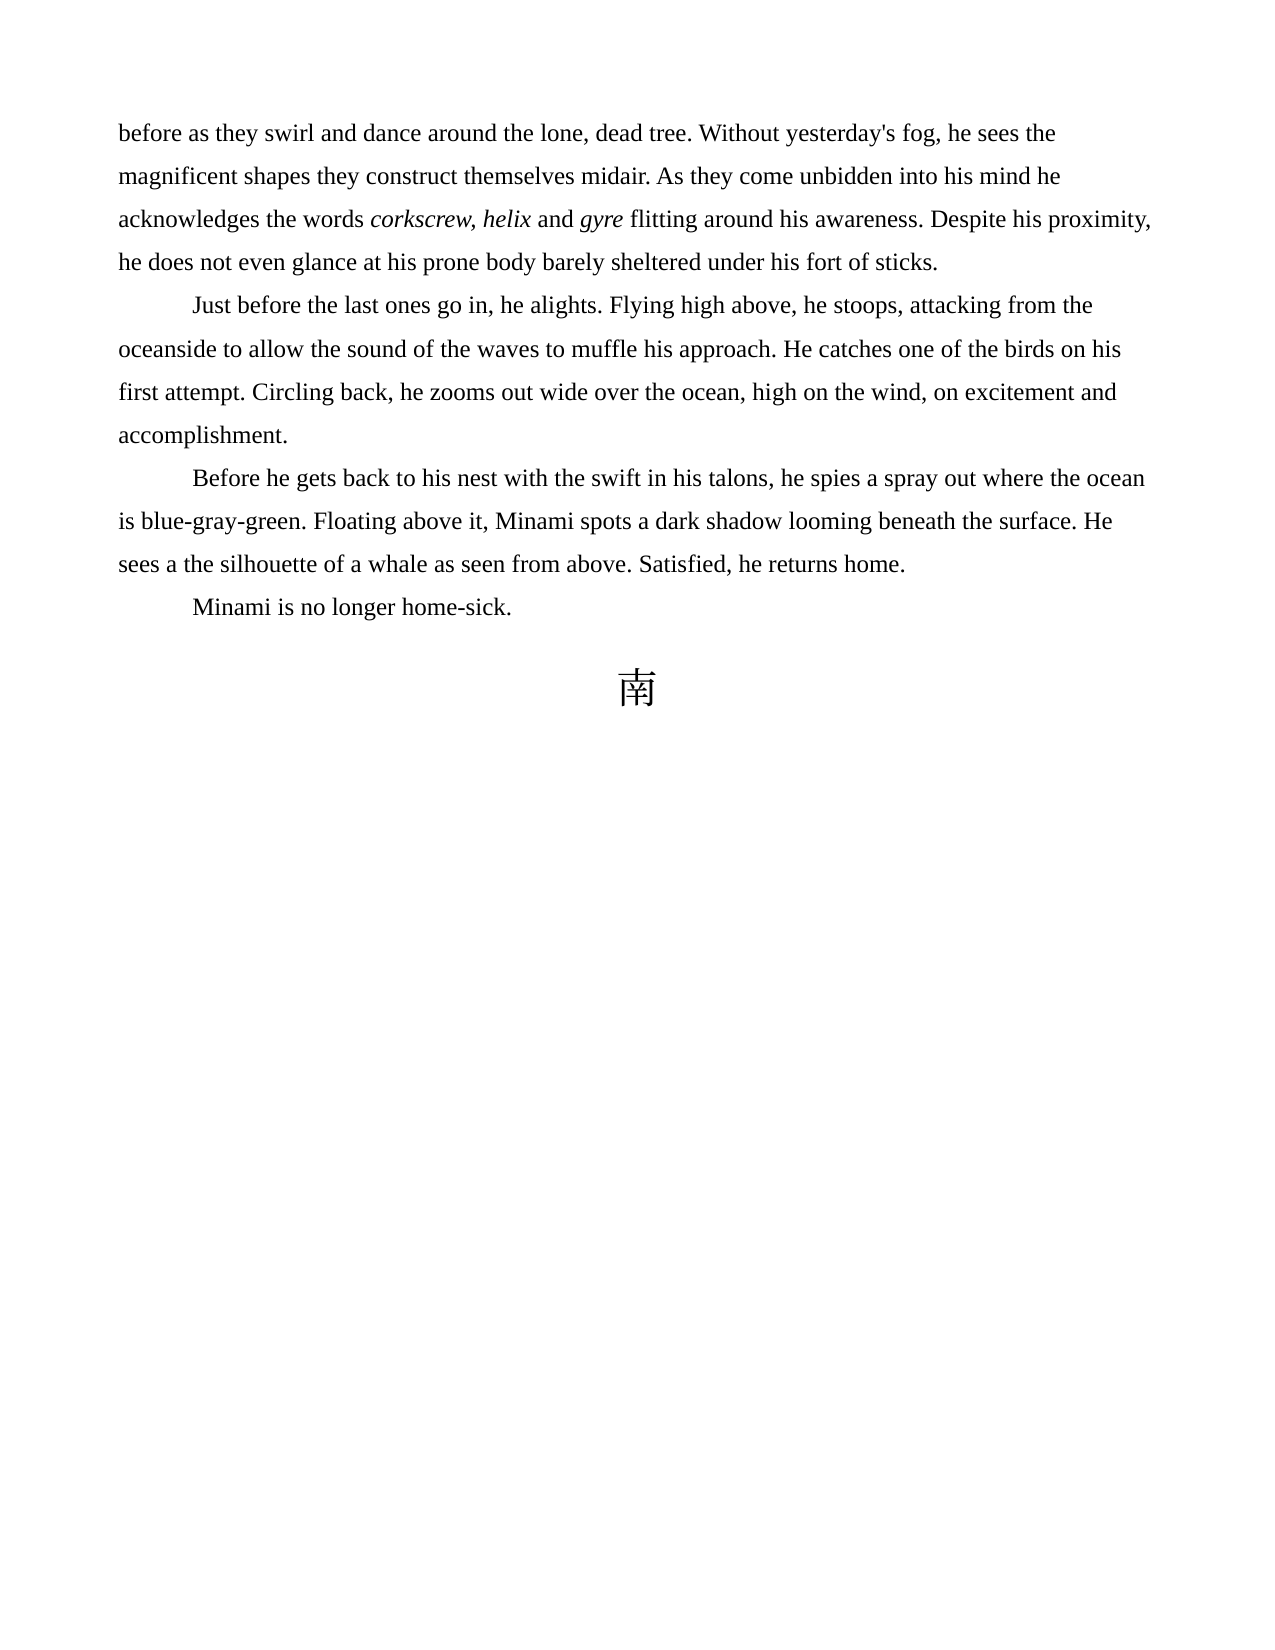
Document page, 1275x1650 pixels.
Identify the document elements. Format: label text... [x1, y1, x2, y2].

text Minami is no longer home-sick. [118, 592, 1157, 621]
text 南 [118, 664, 1157, 712]
text Just before the last ones go in, he alights. Flying high above, he stoops, attacking from the oceanside to allow the sound of the waves to muffle his approach. He catches one of the birds on his first attempt. Circling back, he zooms out wide over the ocean, high on the wind, on excitement and accomplishment. [118, 291, 1157, 449]
text Before he gets back to his nest with the swift in his talons, he spies a spray out where the ocean is blue-gray-green. Floating above it, Minami spots a dark shadow looming beneath the surface. He sees a the silhouette of a whale as seen from above. Satisfied, he returns home. [118, 463, 1157, 578]
text before as they swirl and dance around the lone, dead tree. Without yesterday's fog, he sees the magnificent shapes they construct themselves midair. As they come unbidden into his mind he acknowledges the words corkscrew, helix and gyre flitting around his awareness. Despite his proximity, he does not even glance at his prone body barely sheltered under his fort of sticks. [118, 118, 1157, 276]
